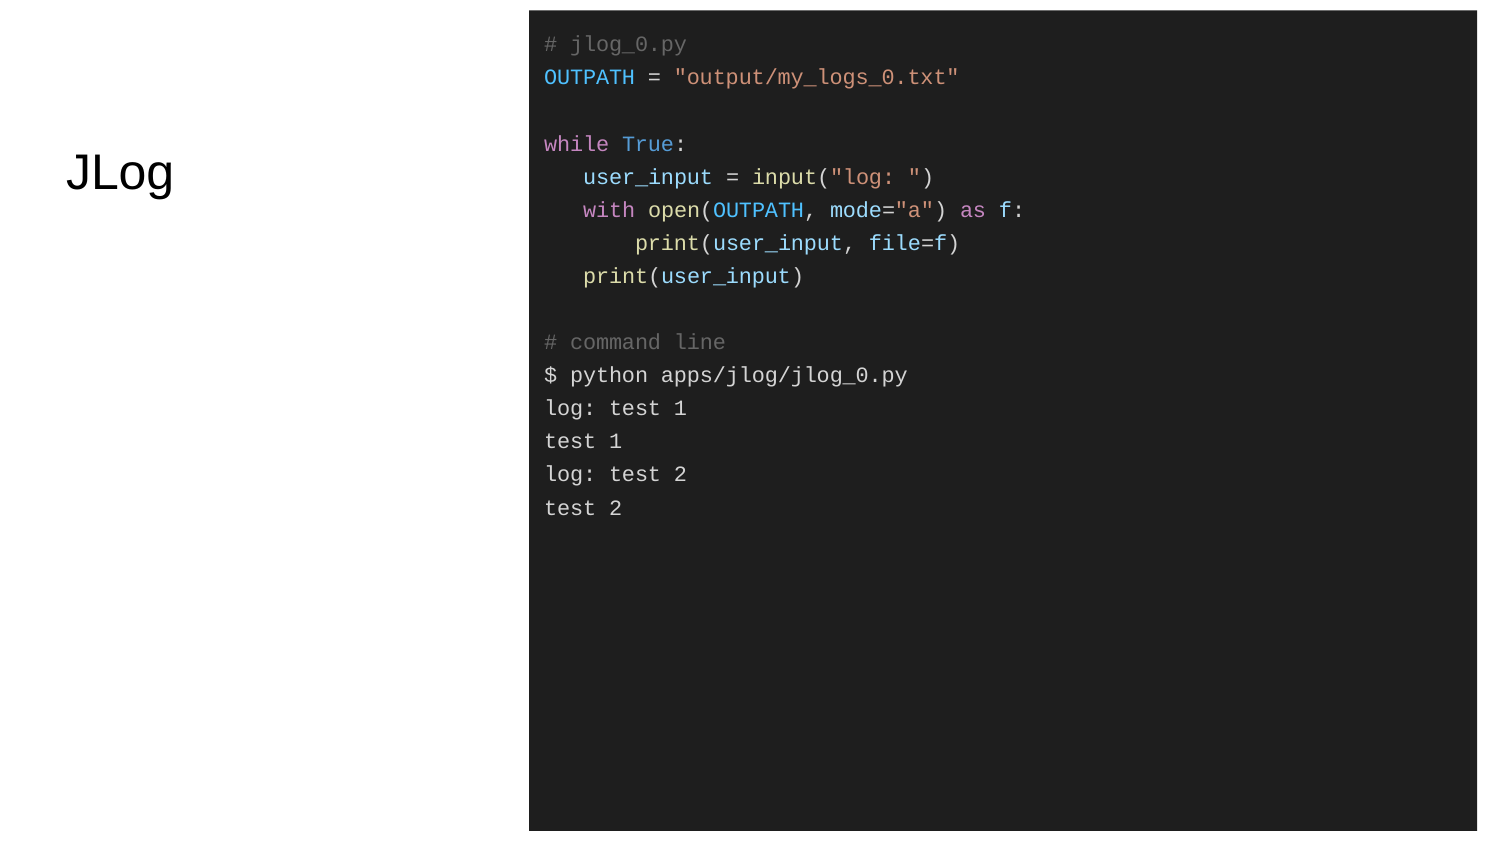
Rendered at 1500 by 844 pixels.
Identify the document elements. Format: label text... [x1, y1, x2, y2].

title JLog [51, 91, 512, 216]
list # jlog_0.py OUTPATH = "output/my_logs_0.txt" while True: user_input = input("log: ") with open(OUTPATH, mode="a") as f: print(user_input, file=f) print(user_input) # command line $ python apps/jlog/jlog_0.py log: test 1 test 1 log: test 2 test 2 [529, 10, 1478, 831]
